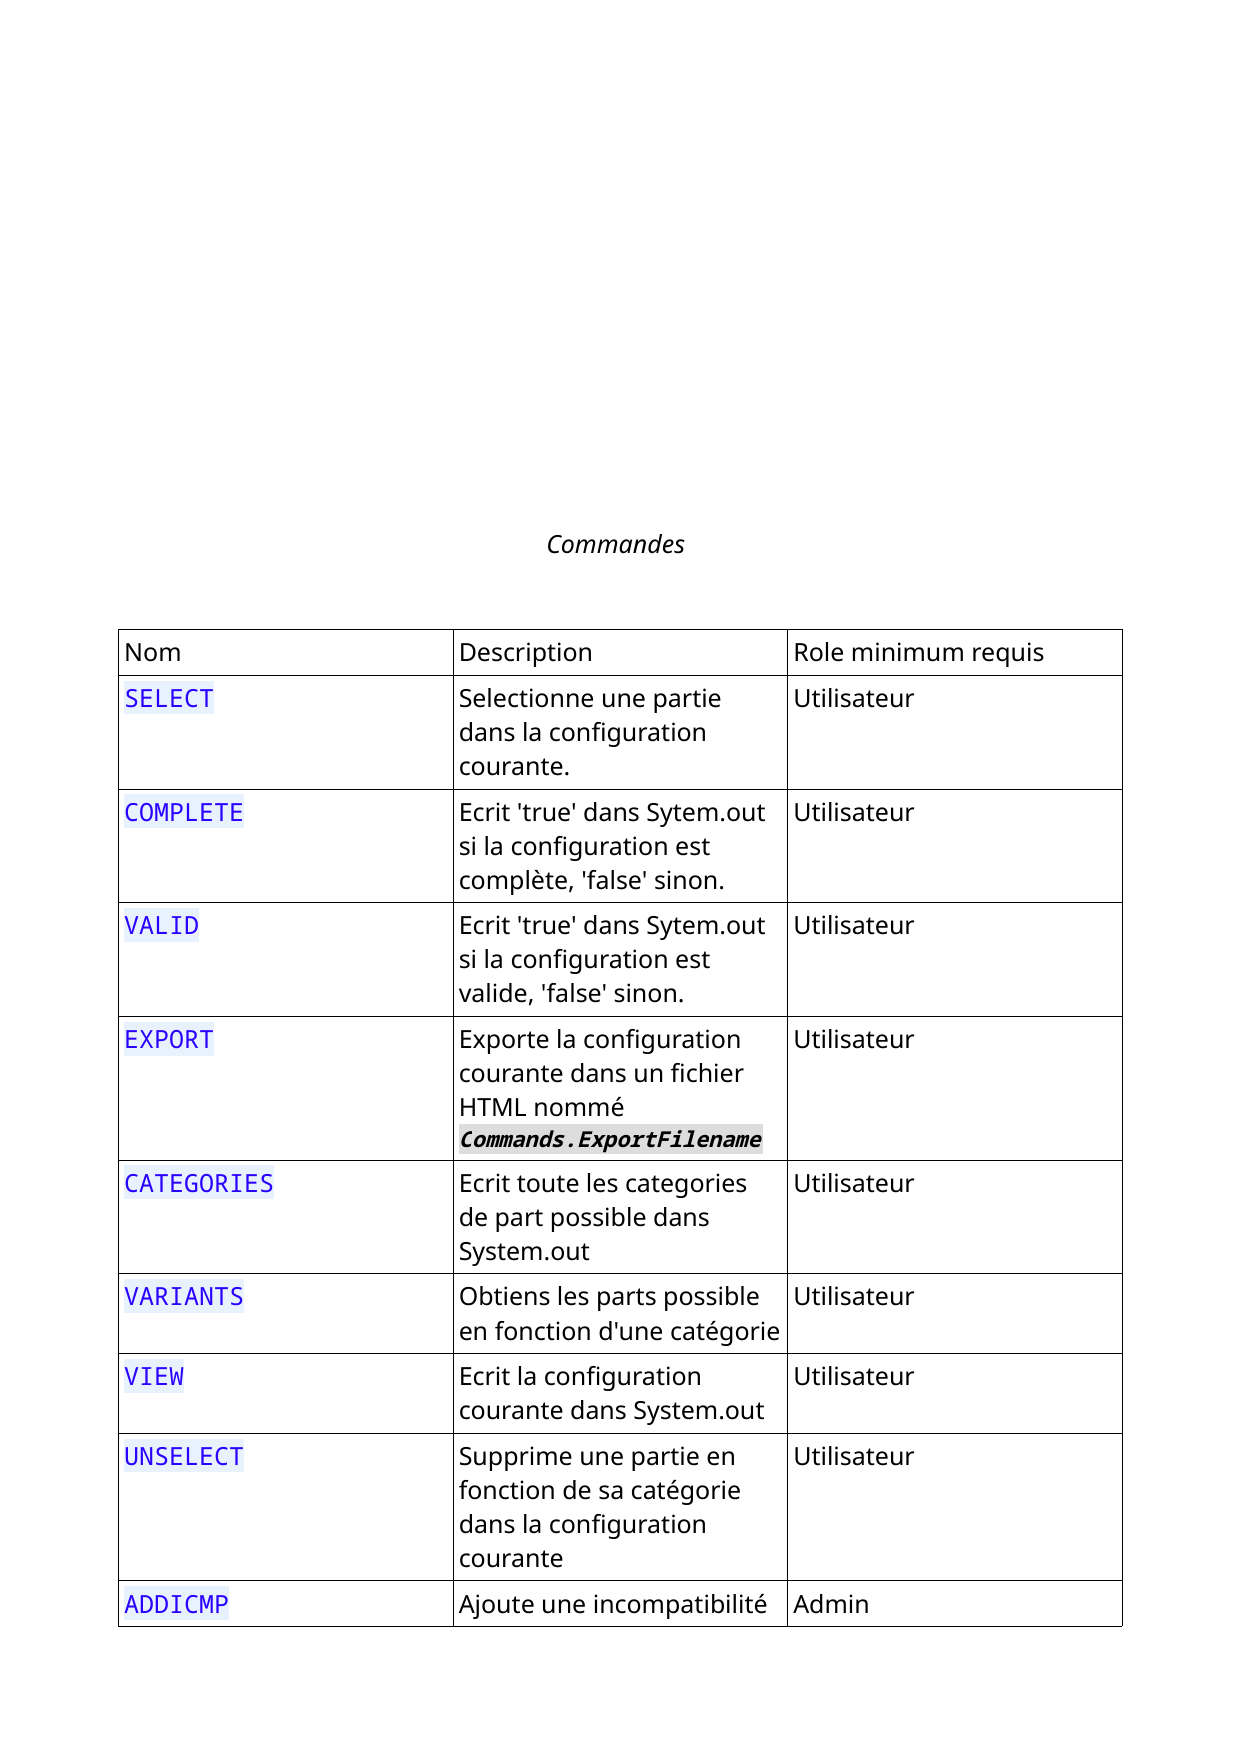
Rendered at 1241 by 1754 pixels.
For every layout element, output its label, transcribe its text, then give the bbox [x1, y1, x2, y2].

table_cell Utilisateur [788, 1274, 1122, 1353]
table_cell Utilisateur [788, 1434, 1122, 1580]
table_cell Utilisateur [788, 1161, 1122, 1273]
table_cell Obtiens les parts possible en fonction d'une catégorie [454, 1274, 787, 1353]
table_cell Supprime une partie en fonction de sa catégorie dans la configuration courante [454, 1434, 787, 1580]
table_cell Ecrit la configuration courante dans System.out [454, 1354, 787, 1433]
table_cell VALID [119, 903, 453, 1016]
table_cell EXPORT [119, 1017, 453, 1159]
table_cell Utilisateur [788, 1017, 1122, 1159]
table_cell Ecrit toute les categories de part possible dans System.out [454, 1161, 787, 1273]
table_cell VARIANTS [119, 1274, 453, 1353]
table_cell VIEW [119, 1354, 453, 1433]
text Commandes [118, 527, 1122, 561]
table_cell ADDICMP [119, 1581, 453, 1626]
table_cell UNSELECT [119, 1434, 453, 1580]
table_cell Ecrit 'true' dans Sytem.out si la configuration est complète, 'false' sinon. [454, 790, 787, 902]
table_cell Ajoute une incompatibilité [454, 1581, 787, 1626]
table_header Nom [119, 630, 453, 675]
table_cell CATEGORIES [119, 1161, 453, 1273]
table_cell Utilisateur [788, 676, 1122, 788]
table_cell Ecrit 'true' dans Sytem.out si la configuration est valide, 'false' sinon. [454, 903, 787, 1016]
table_cell COMPLETE [119, 790, 453, 902]
table_cell Exporte la configuration courante dans un fichier HTML nommé Commands.ExportFilename [454, 1017, 787, 1159]
table_cell Utilisateur [788, 903, 1122, 1016]
table_cell SELECT [119, 676, 453, 788]
table_cell Utilisateur [788, 1354, 1122, 1433]
table_header Description [454, 630, 787, 675]
table_cell Admin [788, 1581, 1122, 1626]
table_cell Selectionne une partie dans la configuration courante. [454, 676, 787, 788]
table_header Role minimum requis [788, 630, 1122, 675]
table_cell Utilisateur [788, 790, 1122, 902]
